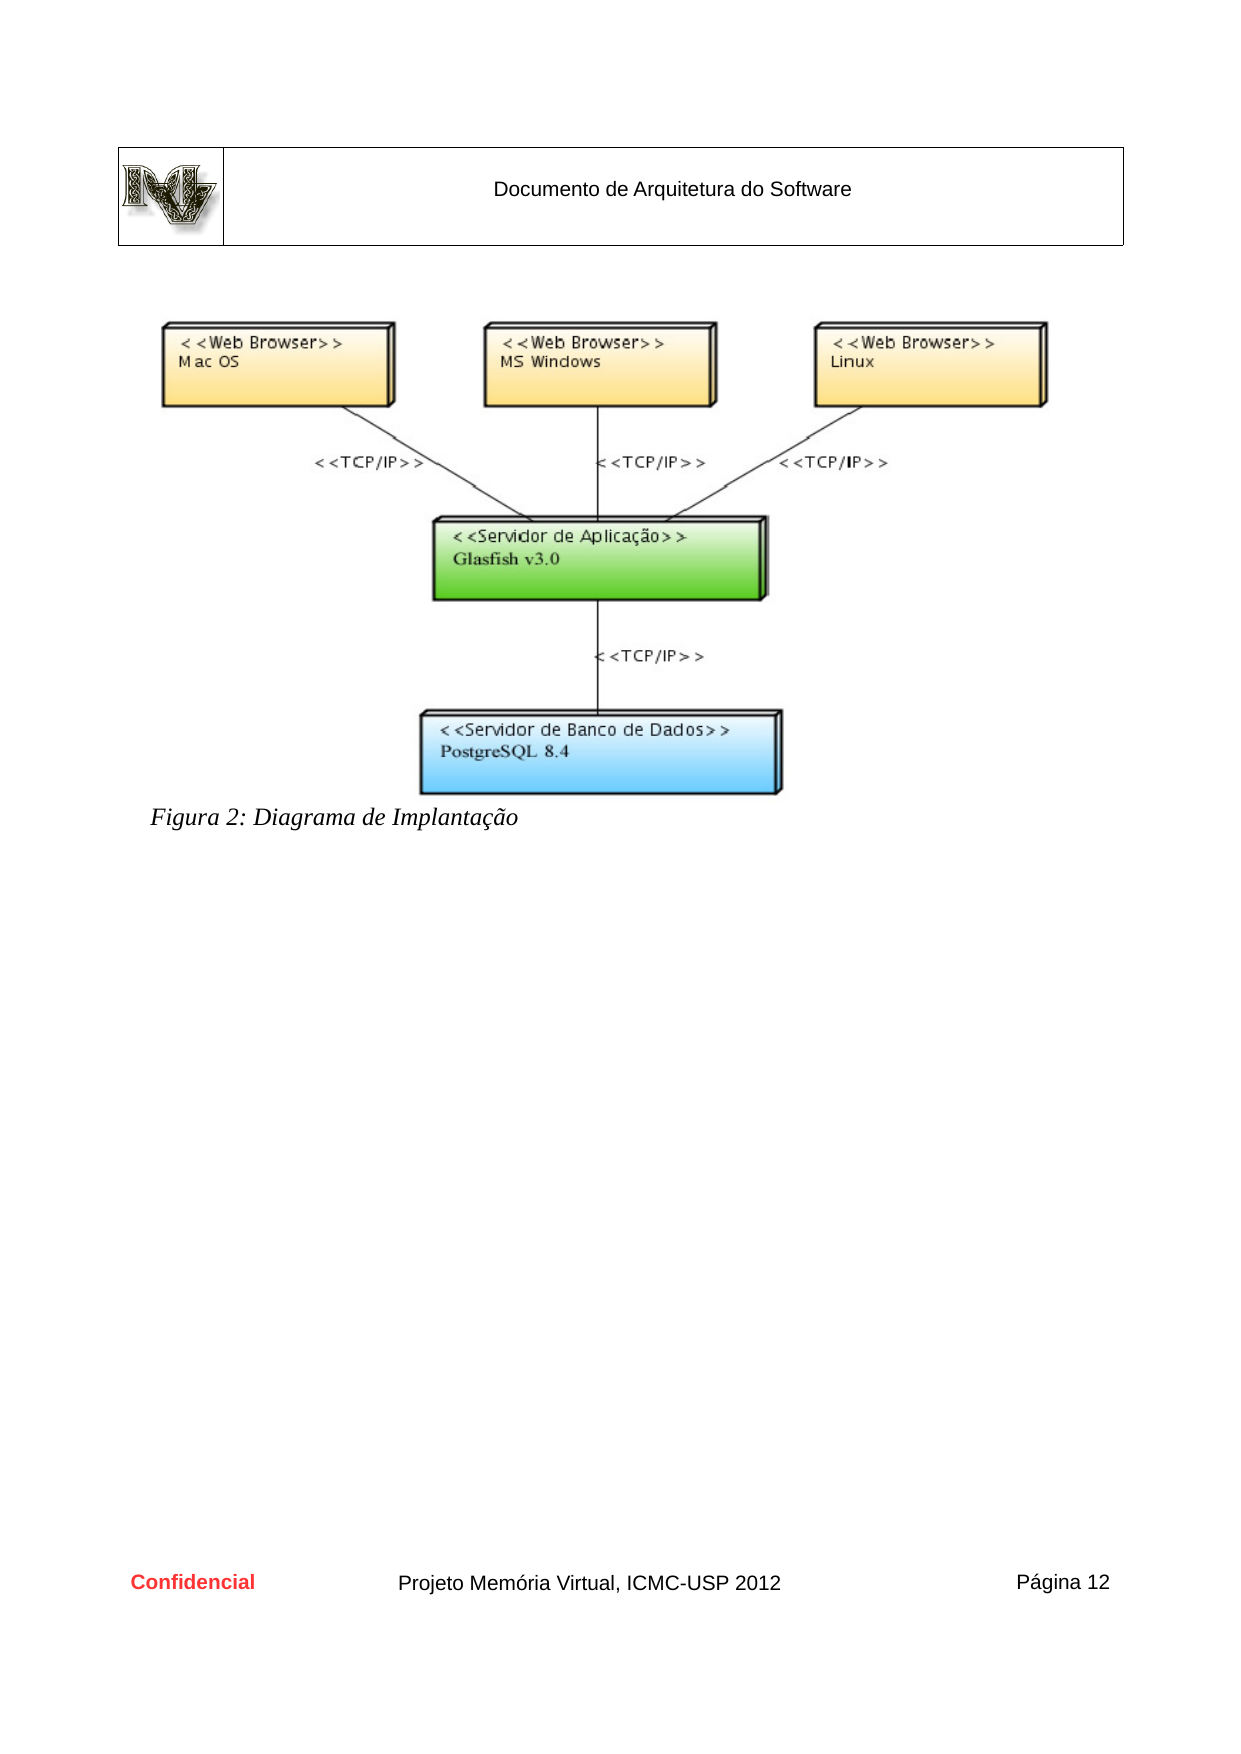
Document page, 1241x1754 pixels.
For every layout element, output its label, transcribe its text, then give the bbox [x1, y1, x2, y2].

picture [116, 151, 220, 239]
text Figura 2: Diagrama de Implantação [150, 803, 1090, 831]
picture [150, 315, 1053, 803]
